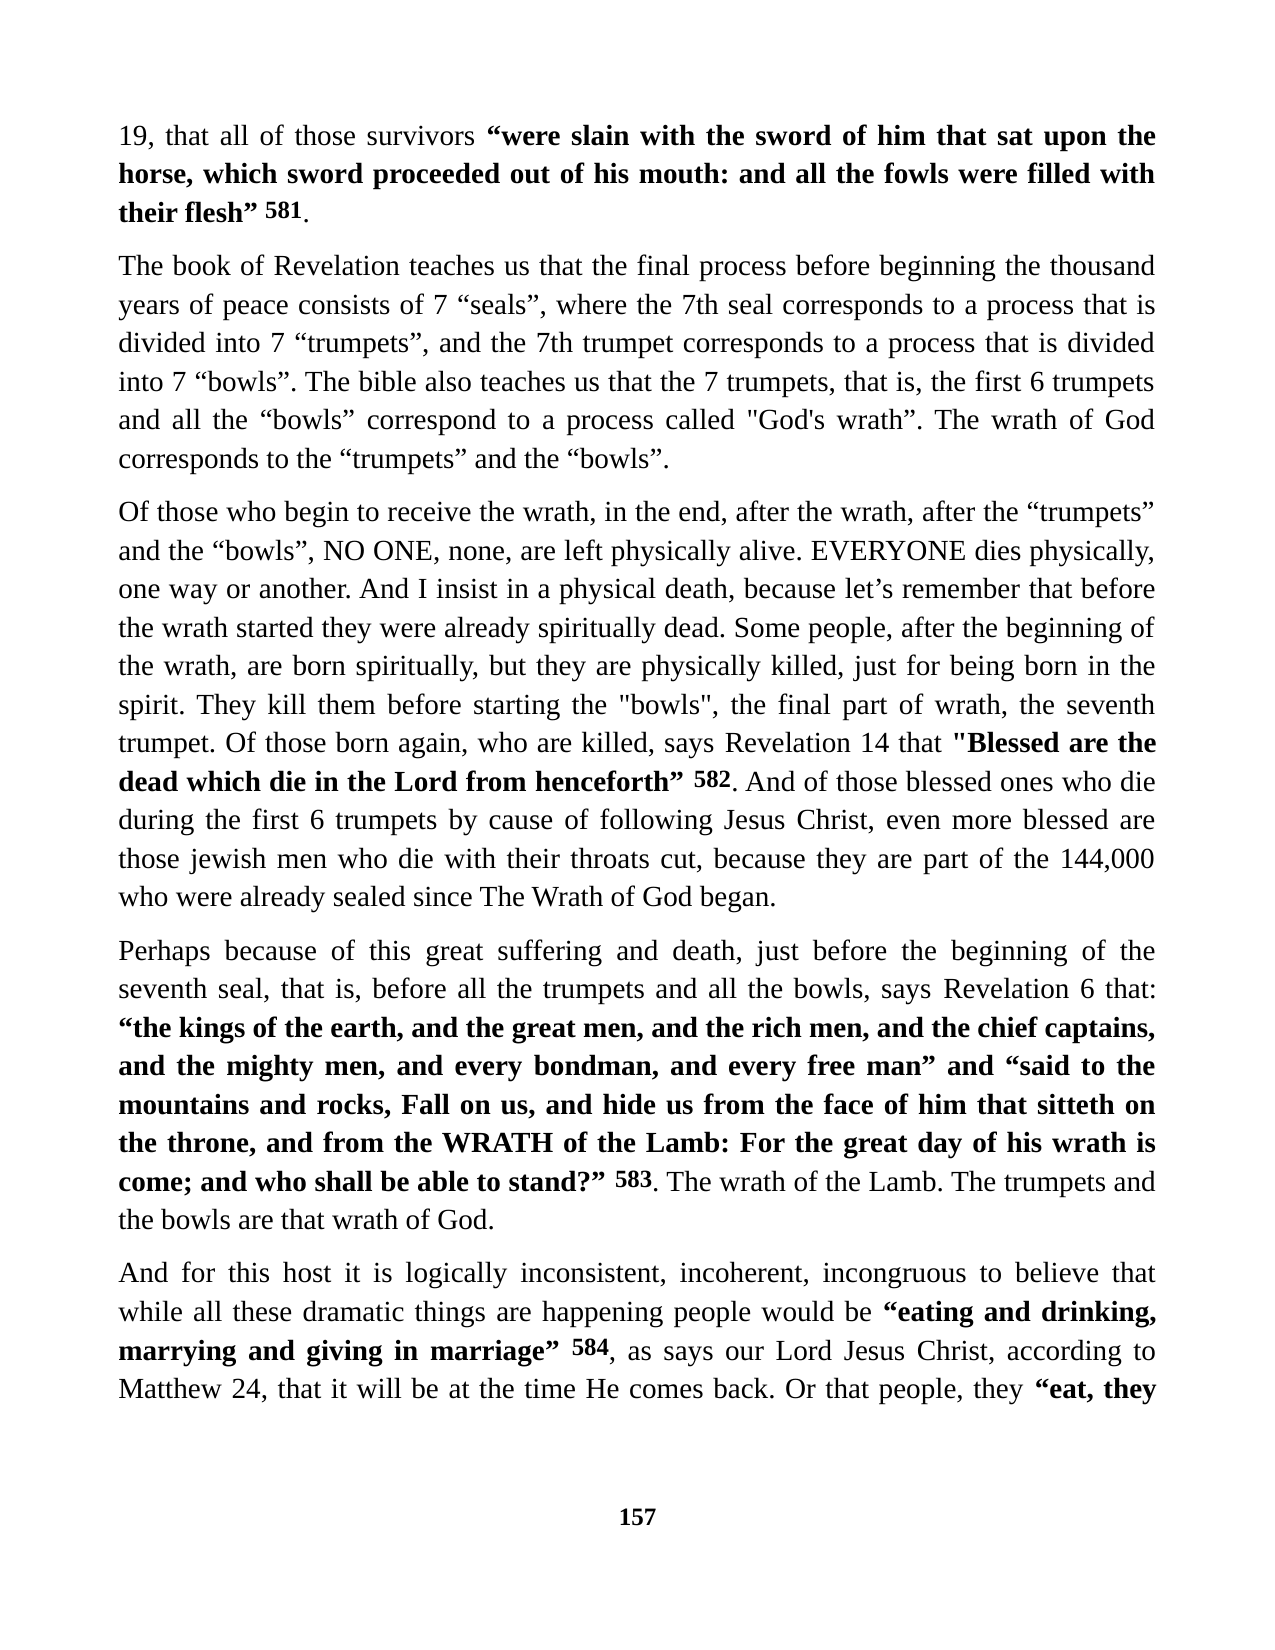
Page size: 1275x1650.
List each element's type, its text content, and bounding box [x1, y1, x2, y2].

text Of those who begin to receive the wrath, in the end, after the wrath, after the “trumpets” and the “bowls”, NO ONE, none, are left physically alive. EVERYONE dies physically, one way or another. And I insist in a physical death, because let’s remember that before the wrath started they were already spiritually dead. Some people, after the beginning of the wrath, are born spiritually, but they are physically killed, just for being born in the spirit. They kill them before starting the "bowls", the final part of wrath, the seventh trumpet. Of those born again, who are killed, says Revelation 14 that "Blessed are the dead which die in the Lord from henceforth” . And of those blessed ones who die during the first 6 trumpets by cause of following Jesus Christ, even more blessed are those jewish men who die with their throats cut, because they are part of the 144,000 who were already sealed since The Wrath of God began. [118, 494, 1157, 913]
text And for this host it is logically inconsistent, incoherent, incongruous to believe that while all these dramatic things are happening people would be “eating and drinking, marrying and giving in marriage” , as says our Lord Jesus Christ, according to Matthew 24, that it will be at the time He comes back. Or that people, they “eat, they [118, 1256, 1157, 1405]
text Perhaps because of this great suffering and death, just before the beginning of the seventh seal, that is, before all the trumpets and all the bowls, says Revelation 6 that: “the kings of the earth, and the great men, and the rich men, and the chief captains, and the mighty men, and every bondman, and every free man” and “said to the mountains and rocks, Fall on us, and hide us from the face of him that sitteth on the throne, and from the WRATH of the Lamb: For the great day of his wrath is come; and who shall be able to stand?” . The wrath of the Lamb. The trumpets and the bowls are that wrath of God. [118, 933, 1157, 1236]
text The book of Revelation teaches us that the final process before beginning the thousand years of peace consists of 7 “seals”, where the 7th seal corresponds to a process that is divided into 7 “trumpets”, and the 7th trumpet corresponds to a process that is divided into 7 “bowls”. The bible also teaches us that the 7 trumpets, that is, the first 6 trumpets and all the “bowls” correspond to a process called "God's wrath”. The wrath of God corresponds to the “trumpets” and the “bowls”. [118, 248, 1157, 474]
text 19, that all of those survivors “were slain with the sword of him that sat upon the horse, which sword proceeded out of his mouth: and all the fowls were filled with their flesh” . [118, 118, 1157, 229]
